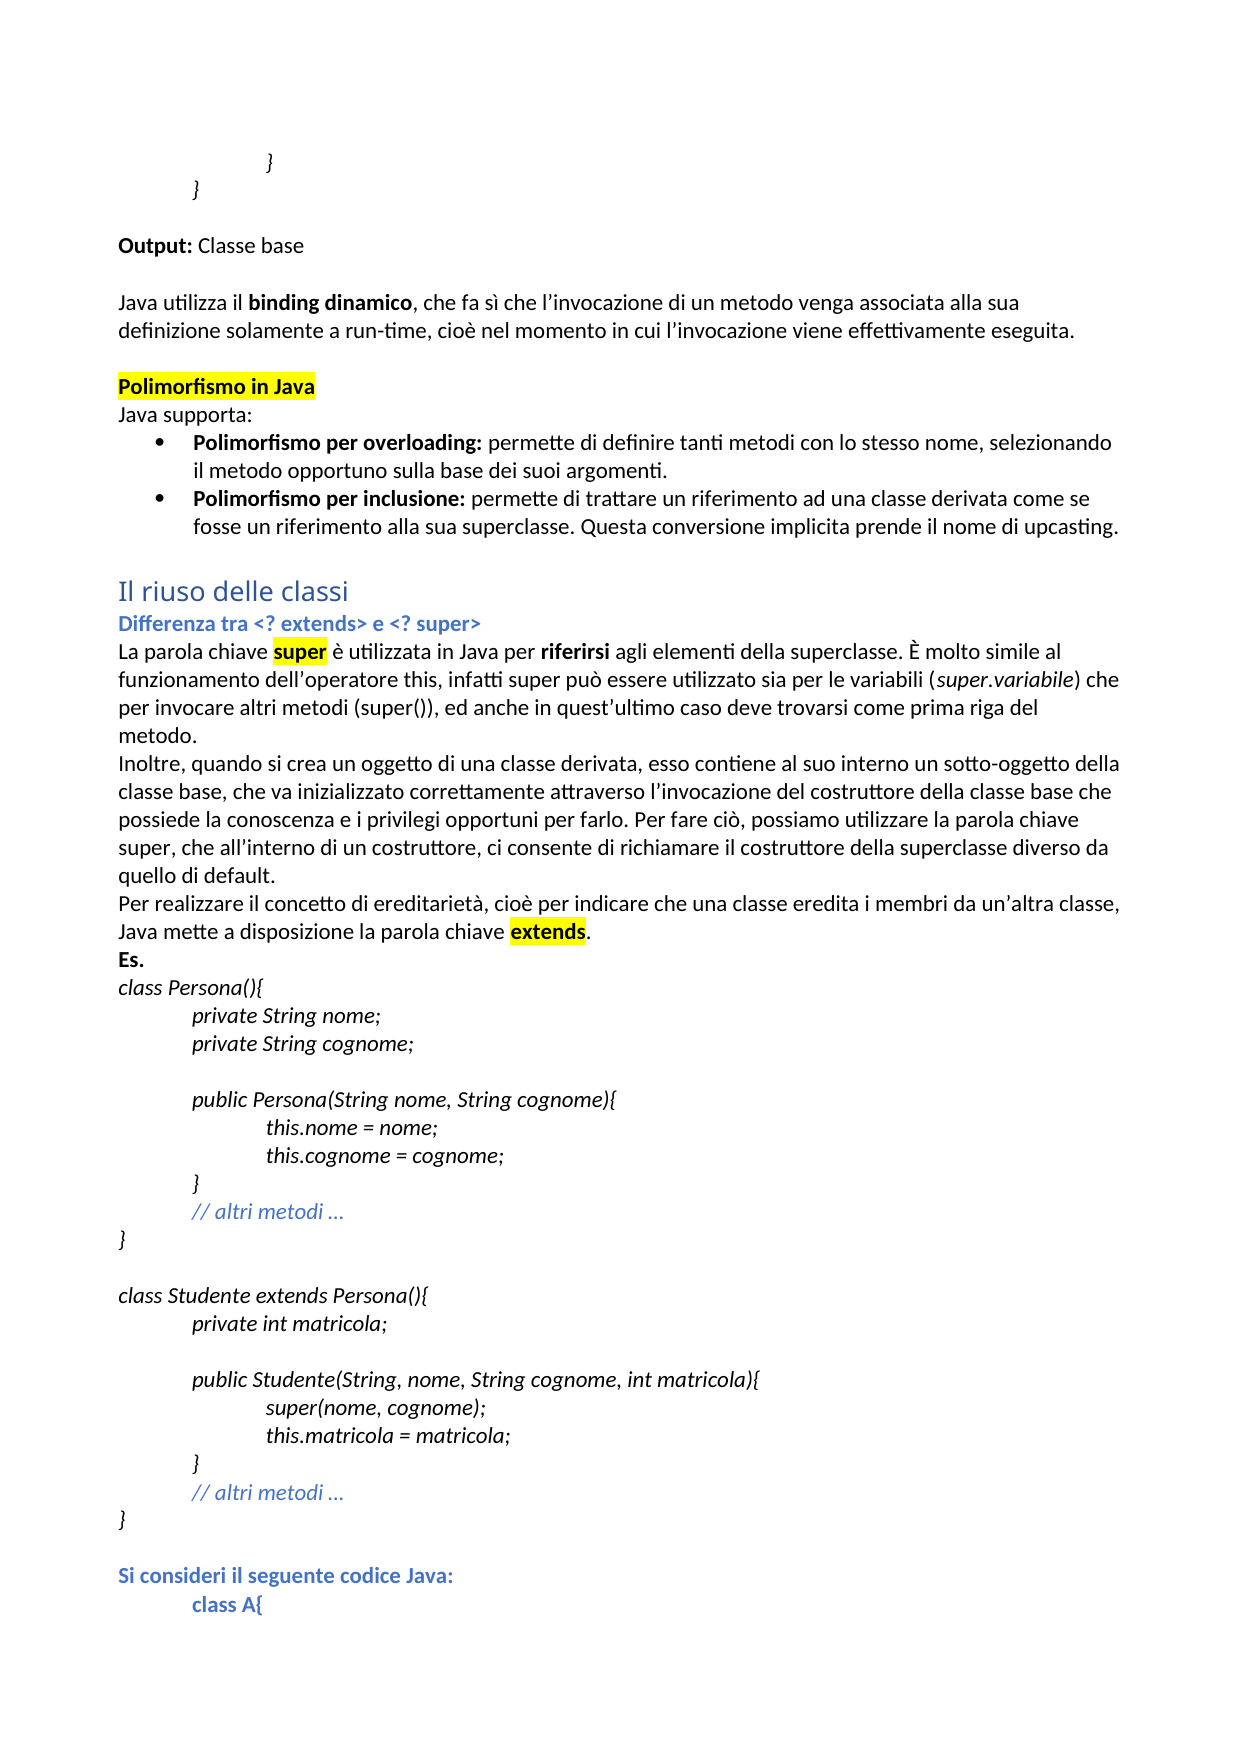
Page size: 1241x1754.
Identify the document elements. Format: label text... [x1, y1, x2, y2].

text Es. [118, 945, 1122, 973]
text public Studente(String, nome, String cognome, int matricola){ [118, 1366, 1122, 1393]
text La parola chiave super è utilizzata in Java per riferirsi agli elementi della superclasse. È molto simile al funzionamento dell’operatore this, infatti super può essere utilizzato sia per le variabili (super.variabile) che per invocare altri metodi (super()), ed anche in quest’ultimo caso deve trovarsi come prima riga del metodo. [118, 637, 1122, 749]
text } [118, 1449, 1122, 1478]
text } [118, 1169, 1122, 1197]
text Differenza tra <? extends> e <? super> [118, 609, 1122, 637]
text Output: Classe base [118, 232, 1122, 260]
text // altri metodi … [118, 1197, 1122, 1225]
text } [118, 176, 1122, 204]
text this.matricola = matricola; [118, 1422, 1122, 1449]
text this.nome = nome; [118, 1113, 1122, 1141]
text Java supporta: [118, 400, 1122, 428]
text private String cognome; [118, 1029, 1122, 1057]
text class A{ [118, 1590, 1122, 1618]
text // altri metodi … [118, 1478, 1122, 1506]
text Per realizzare il concetto di ereditarietà, cioè per indicare che una classe eredita i membri da un’altra classe, Java mette a disposizione la parola chiave extends. [118, 889, 1122, 945]
text this.cognome = cognome; [118, 1141, 1122, 1169]
text Si consideri il seguente codice Java: [118, 1562, 1122, 1590]
text Polimorfismo in Java [118, 372, 1122, 400]
text class Studente extends Persona(){ [118, 1281, 1122, 1309]
text Java utilizza il binding dinamico, che fa sì che l’invocazione di un metodo venga associata alla sua definizione solamente a run-time, cioè nel momento in cui l’invocazione viene effettivamente eseguita. [118, 288, 1122, 344]
text public Persona(String nome, String cognome){ [118, 1085, 1122, 1113]
text private String nome; [118, 1001, 1122, 1029]
text } [118, 1225, 1122, 1253]
subtitle Il riuso delle classi [118, 572, 1122, 609]
text } [118, 1506, 1122, 1534]
text private int matricola; [118, 1309, 1122, 1337]
text } [118, 148, 1122, 176]
text super(nome, cognome); [118, 1393, 1122, 1422]
text Inoltre, quando si crea un oggetto di una classe derivata, esso contiene al suo interno un sotto-oggetto della classe base, che va inizializzato correttamente attraverso l’invocazione del costruttore della classe base che possiede la conoscenza e i privilegi opportuni per farlo. Per fare ciò, possiamo utilizzare la parola chiave super, che all’interno di un costruttore, ci consente di richiamare il costruttore della superclasse diverso da quello di default. [118, 749, 1122, 889]
text class Persona(){ [118, 973, 1122, 1001]
list Polimorfismo per inclusione: permette di trattare un riferimento ad una classe derivata come se fosse un riferimento alla sua superclasse. Questa conversione implicita prende il nome di upcasting. [156, 484, 1122, 540]
list Polimorfismo per overloading: permette di definire tanti metodi con lo stesso nome, selezionando il metodo opportuno sulla base dei suoi argomenti. [156, 428, 1122, 484]
